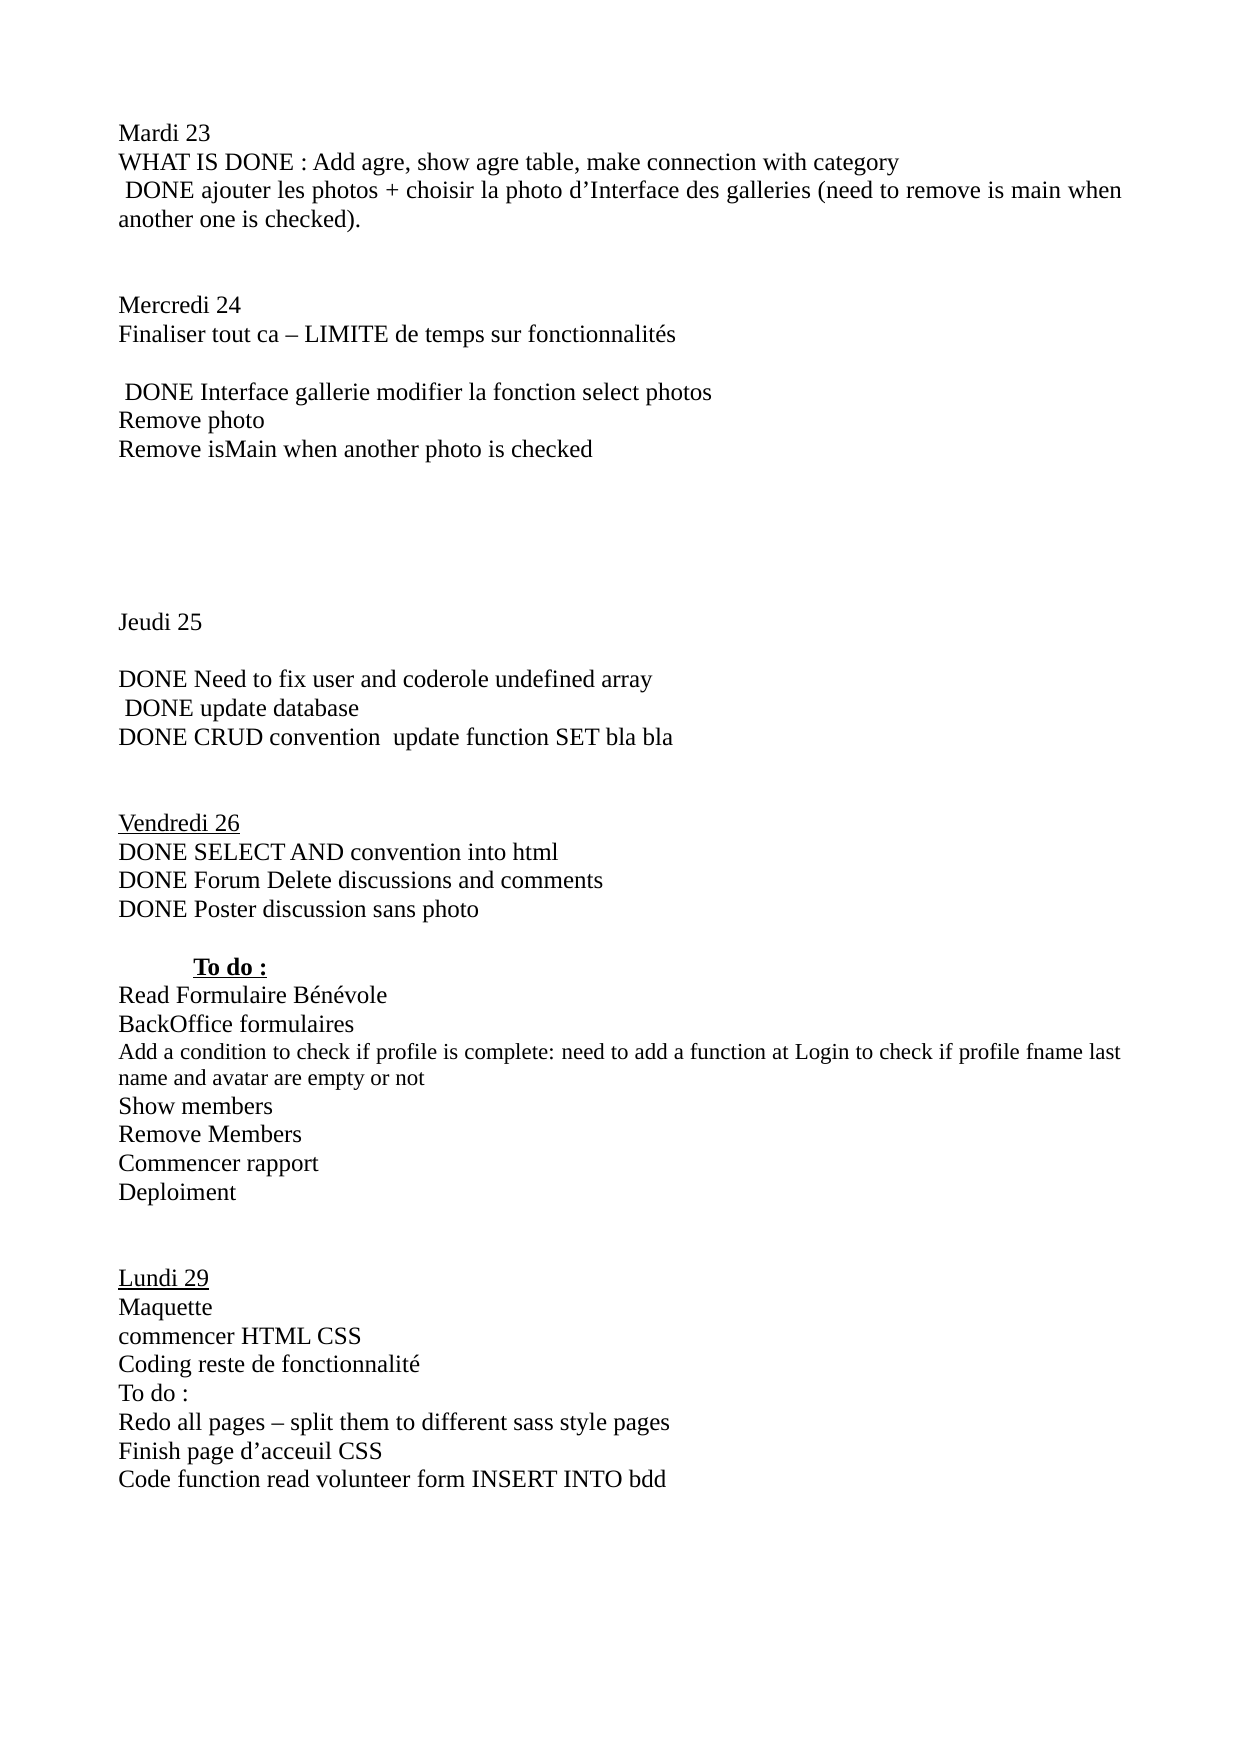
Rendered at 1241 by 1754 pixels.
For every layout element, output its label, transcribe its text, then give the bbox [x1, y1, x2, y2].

text DONE update database [118, 693, 1122, 722]
text Vendredi 26 [118, 808, 1122, 837]
text DONE CRUD convention update function SET bla bla [118, 722, 1122, 751]
text Commencer rapport [118, 1148, 1122, 1177]
text Remove Members [118, 1119, 1122, 1148]
text DONE Poster discussion sans photo [118, 894, 1122, 923]
text Maquette [118, 1292, 1122, 1321]
text Jeudi 25 [118, 607, 1122, 636]
text DONE ajouter les photos + choisir la photo d’Interface des galleries (need to remove is main when another one is checked). [118, 176, 1122, 233]
text To do : [118, 1378, 1122, 1407]
text WHAT IS DONE : Add agre, show agre table, make connection with category [118, 147, 1122, 176]
text DONE Forum Delete discussions and comments [118, 866, 1122, 894]
text Remove photo [118, 406, 1122, 434]
list To do : [156, 952, 1122, 981]
text DONE Interface gallerie modifier la fonction select photos [118, 377, 1122, 406]
text Code function read volunteer form INSERT INTO bdd [118, 1464, 1122, 1493]
text Finaliser tout ca – LIMITE de temps sur fonctionnalités [118, 319, 1122, 348]
text Coding reste de fonctionnalité [118, 1349, 1122, 1378]
text DONE Need to fix user and coderole undefined array [118, 664, 1122, 693]
text DONE SELECT AND convention into html [118, 837, 1122, 866]
text commencer HTML CSS [118, 1321, 1122, 1349]
text Mercredi 24 [118, 291, 1122, 319]
text Lundi 29 [118, 1263, 1122, 1292]
text Show members [118, 1091, 1122, 1119]
text Remove isMain when another photo is checked [118, 434, 1122, 463]
text Finish page d’acceuil CSS [118, 1436, 1122, 1464]
text Read Formulaire Bénévole [118, 981, 1122, 1009]
text Add a condition to check if profile is complete: need to add a function at Login to check if profile fname last name and avatar are empty or not [118, 1038, 1122, 1091]
text Mardi 23 [118, 118, 1122, 147]
text Deploiment [118, 1177, 1122, 1206]
text BackOffice formulaires [118, 1009, 1122, 1038]
text Redo all pages – split them to different sass style pages [118, 1407, 1122, 1436]
